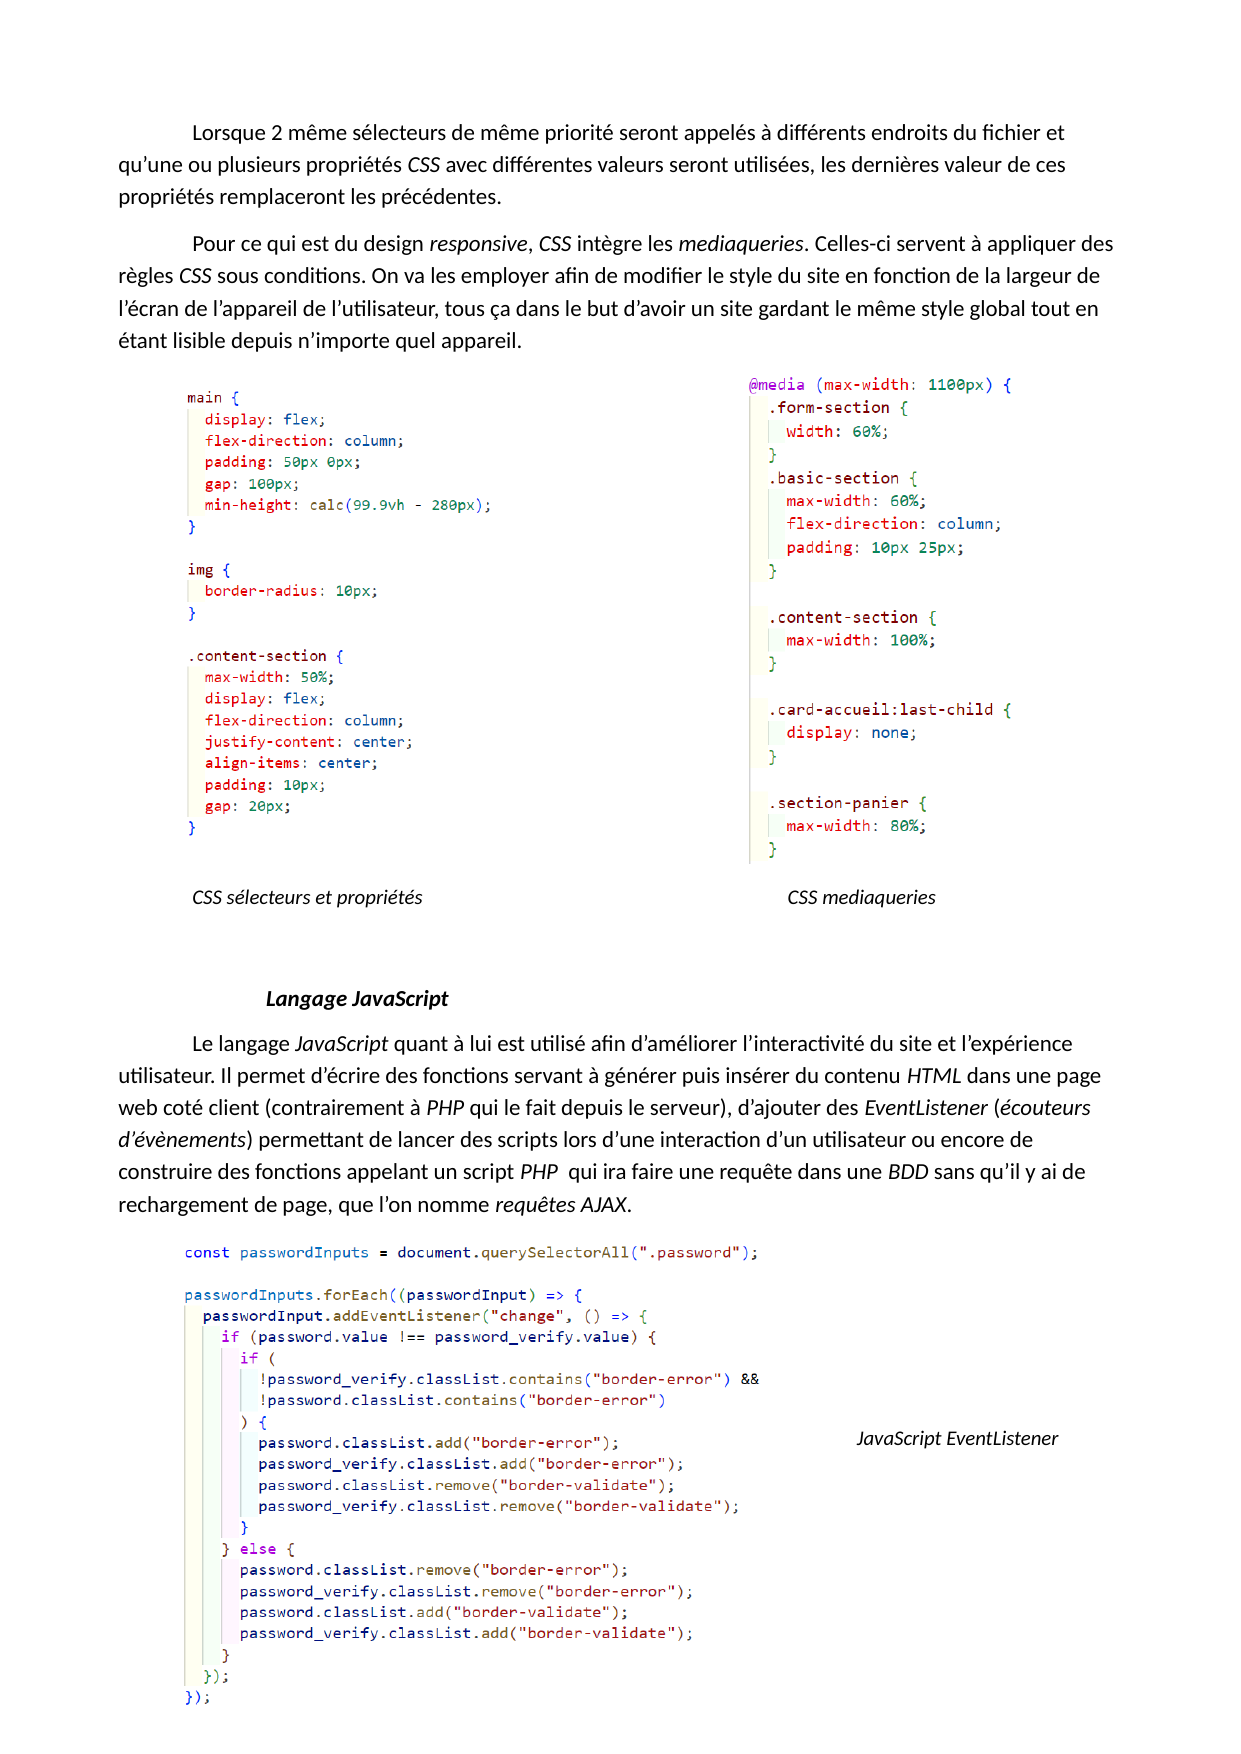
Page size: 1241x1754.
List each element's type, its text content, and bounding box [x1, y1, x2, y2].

text JavaScript EventListener [777, 1423, 1122, 1452]
picture [176, 1240, 777, 1709]
text Le langage JavaScript quant à lui est utilisé afin d’améliorer l’interactivité du site et l’expérience utilisateur. Il permet d’écrire des fonctions servant à générer puis insérer du contenu HTML dans une page web coté client (contrairement à PHP qui le fait depuis le serveur), d’ajouter des EventListener (écouteurs d’évènements) permettant de lancer des scripts lors d’une interaction d’un utilisateur ou encore de construire des fonctions appelant un script PHP qui ira faire une requête dans une BDD sans qu’il y ai de rechargement de page, que l’on nomme requêtes AJAX. [118, 1029, 1122, 1218]
text [118, 1423, 176, 1452]
picture [740, 371, 1026, 864]
picture [180, 384, 498, 843]
text Pour ce qui est du design responsive, CSS intègre les mediaqueries. Celles-ci servent à appliquer des règles CSS sous conditions. On va les employer afin de modifier le style du site en fonction de la largeur de l’écran de l’appareil de l’utilisateur, tous ça dans le but d’avoir un site gardant le même style global tout en étant lisible depuis n’importe quel appareil. [118, 229, 1122, 354]
subtitle Langage JavaScript [118, 984, 1122, 1012]
text CSS sélecteurs et propriétés CSS mediaqueries [118, 884, 1122, 909]
text Lorsque 2 même sélecteurs de même priorité seront appelés à différents endroits du fichier et qu’une ou plusieurs propriétés CSS avec différentes valeurs seront utilisées, les dernières valeur de ces propriétés remplaceront les précédentes. [118, 118, 1122, 211]
